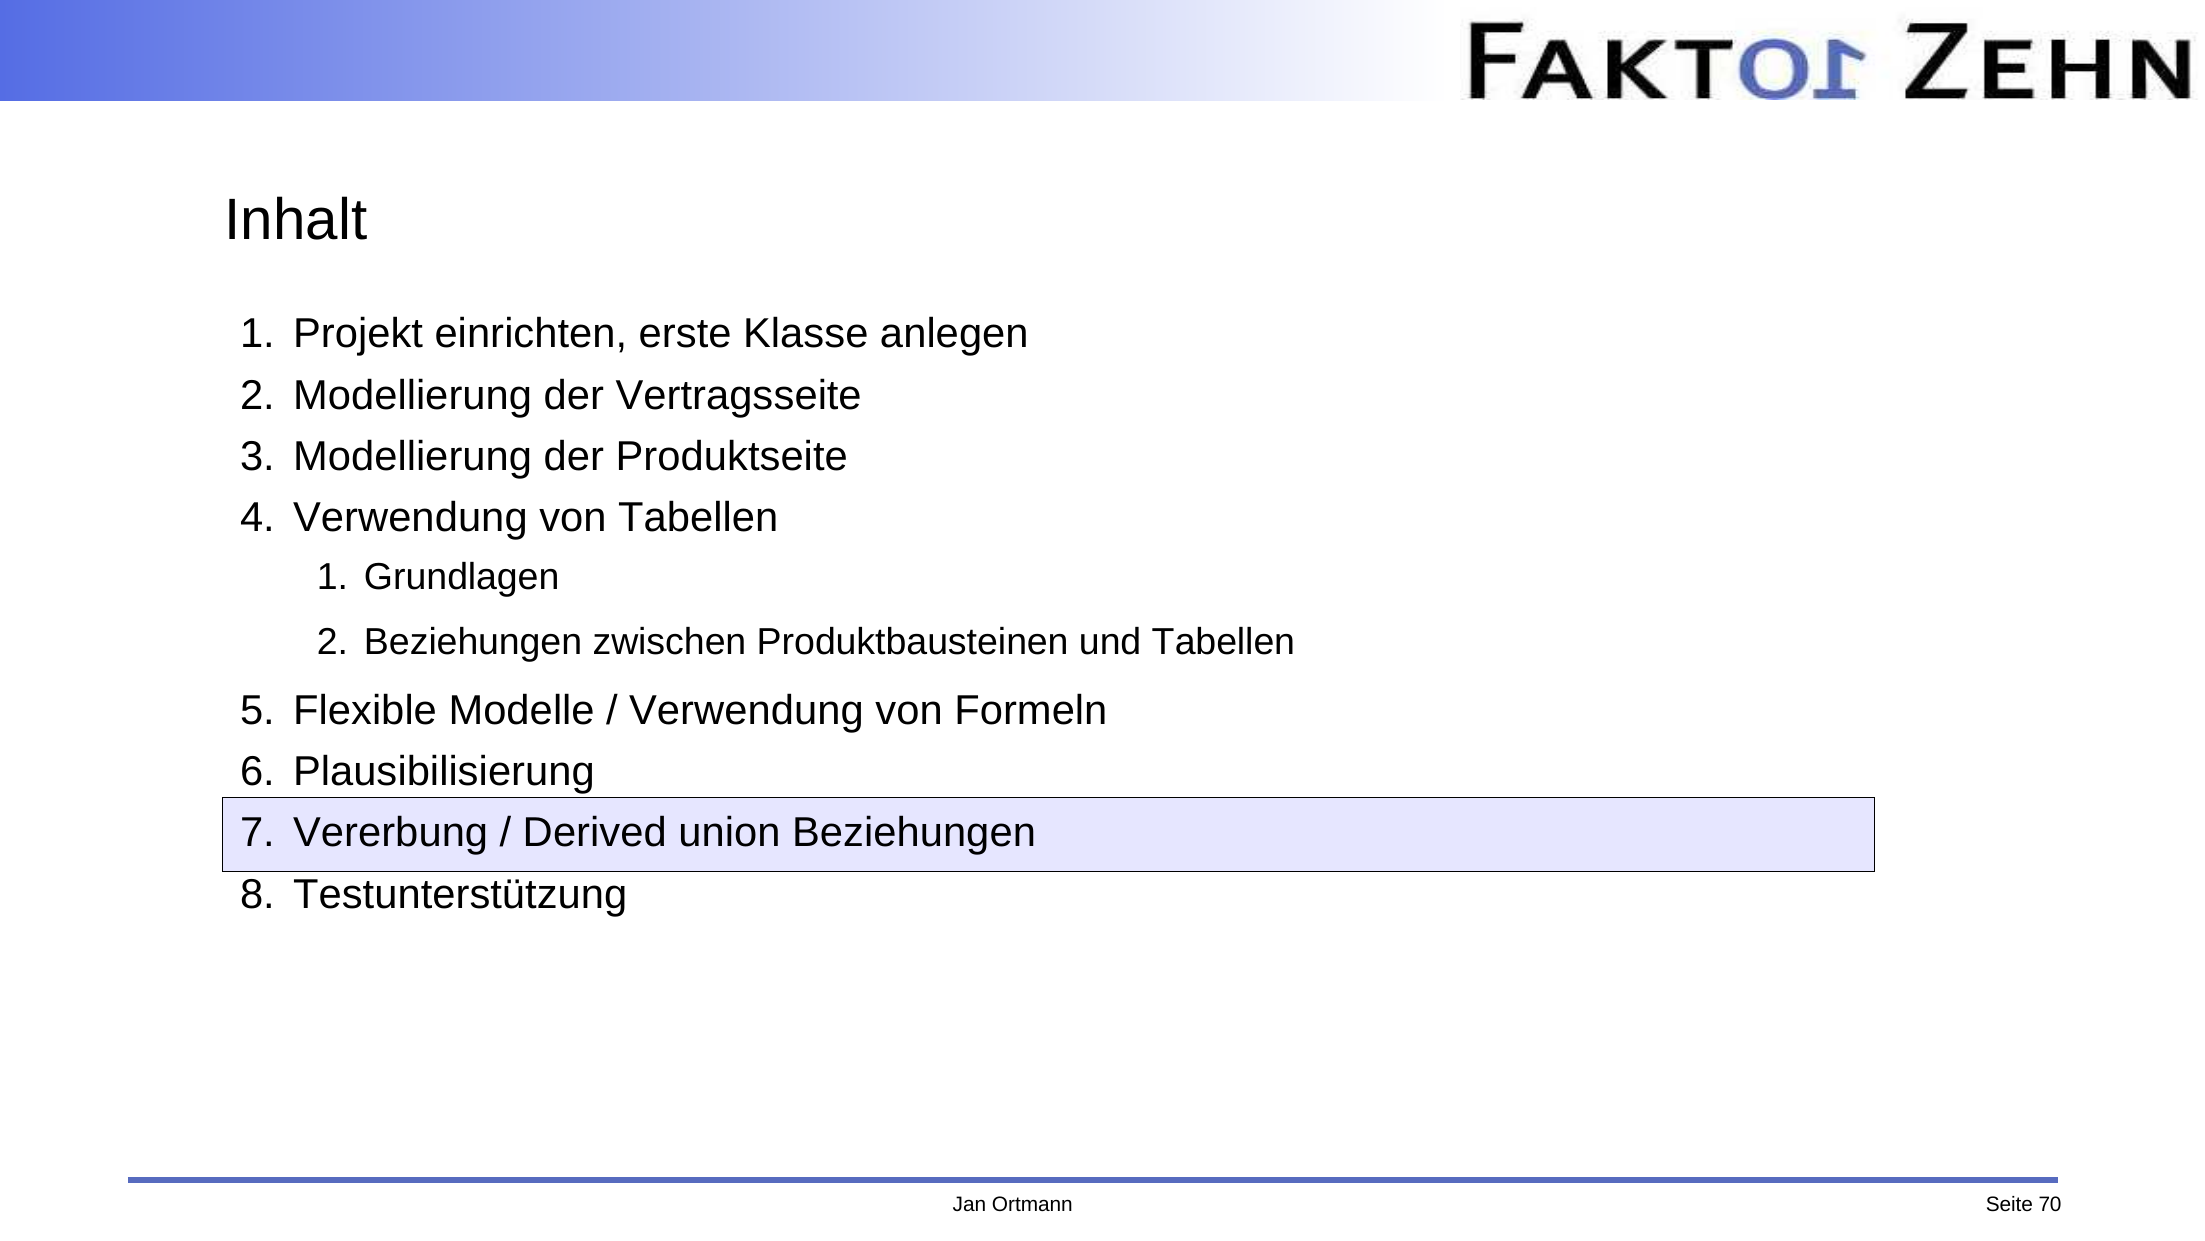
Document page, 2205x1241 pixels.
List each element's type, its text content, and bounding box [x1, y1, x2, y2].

list Projekt einrichten, erste Klasse anlegen Modellierung der Vertragsseite Modellierung der Produktseite Verwendung von Tabellen Grundlagen Beziehungen zwischen Produktbausteinen und Tabellen Flexible Modelle / Verwendung von Formeln Plausibilisierung Vererbung / Derived union Beziehungen Testunterstützung [222, 310, 1978, 1078]
title Inhalt [224, 142, 1981, 296]
picture [1460, 7, 2202, 100]
